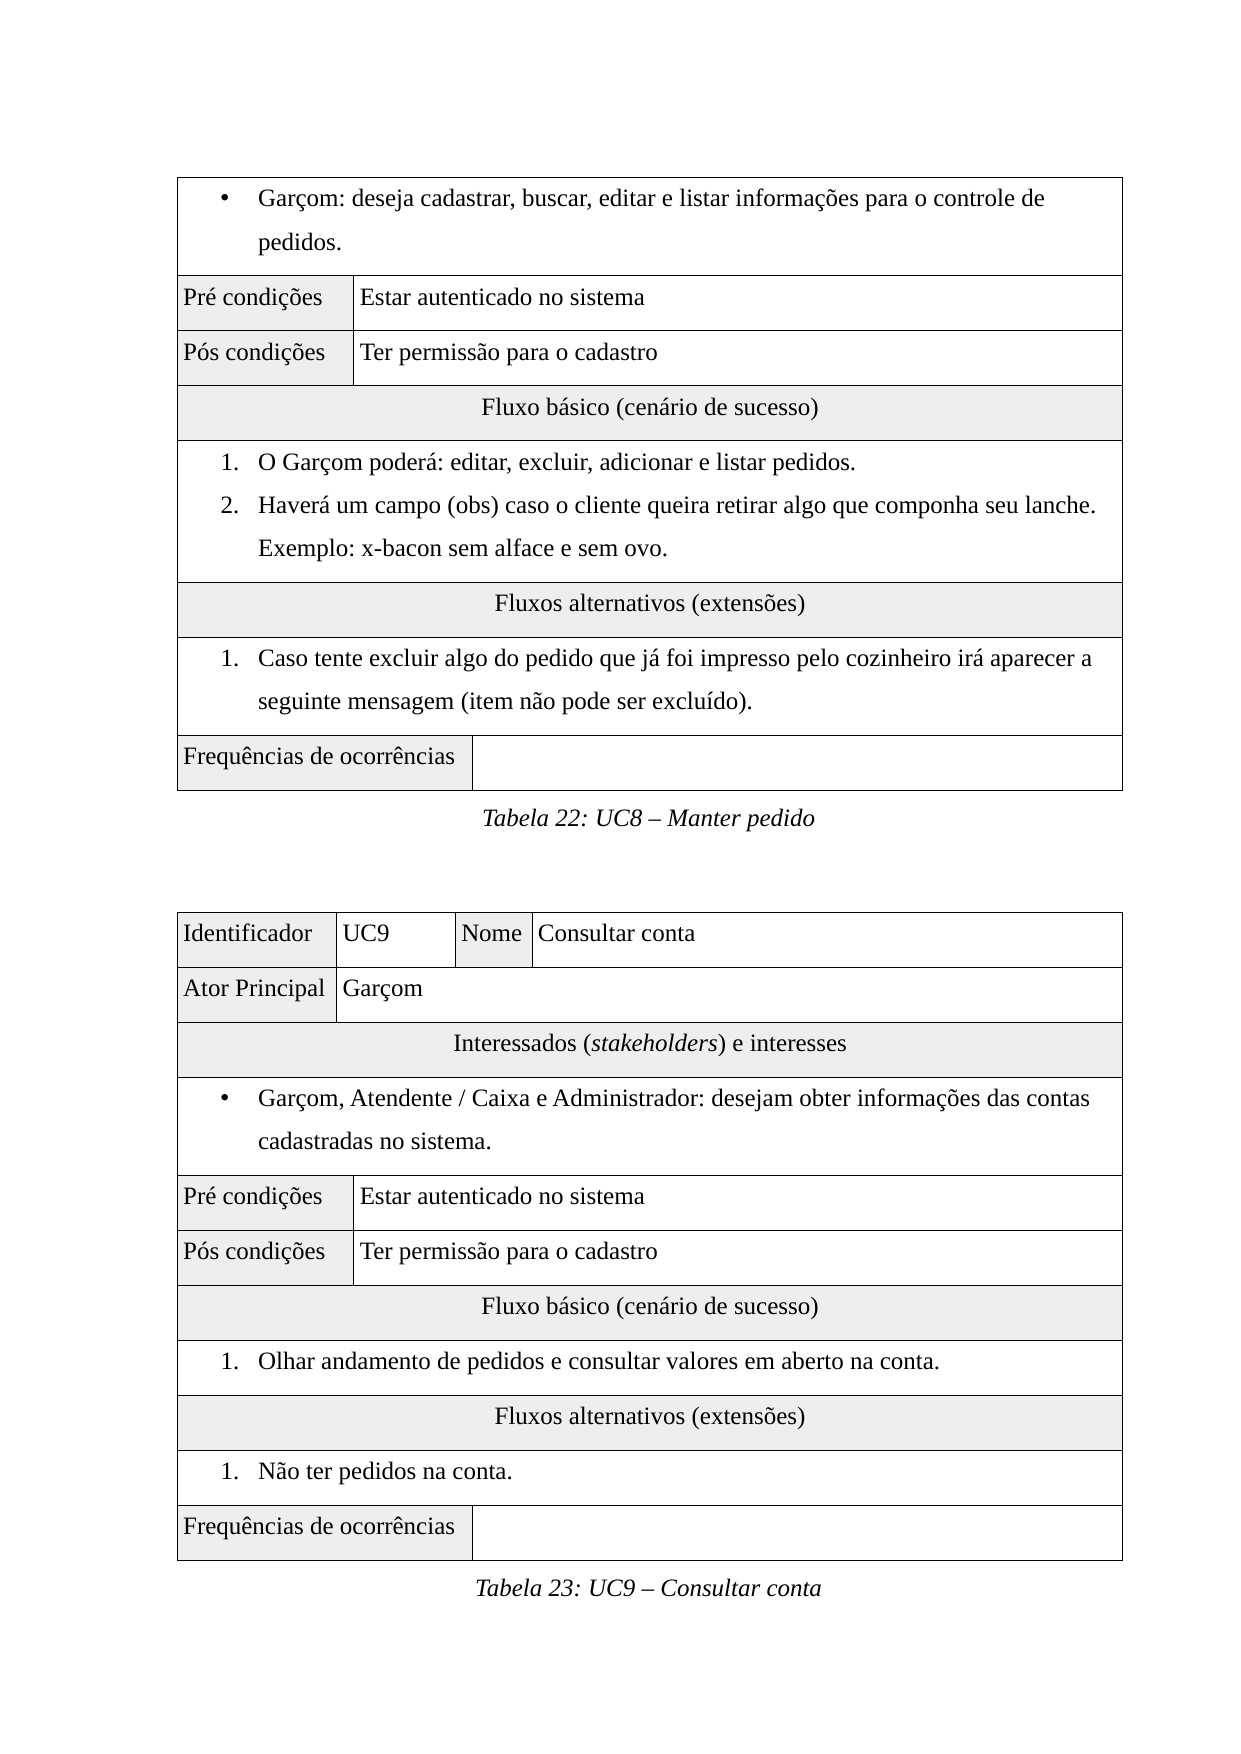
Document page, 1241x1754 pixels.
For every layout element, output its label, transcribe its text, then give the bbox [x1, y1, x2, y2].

table_cell Pós condições [178, 331, 353, 385]
table_cell Garçom, Atendente / Caixa e Administrador: desejam obter informações das contas cadastradas no sistema. [178, 1078, 1122, 1175]
table_cell Pré condições [178, 276, 353, 330]
table_cell Fluxo básico (cenário de sucesso) [178, 386, 1122, 440]
table_cell Caso tente excluir algo do pedido que já foi impresso pelo cozinheiro irá aparecer a seguinte mensagem (item não pode ser excluído). [178, 638, 1122, 735]
table_header Nome [456, 913, 532, 967]
table_header UC9 [337, 913, 455, 967]
table_cell [473, 736, 1122, 790]
table_header Consultar conta [533, 913, 1122, 967]
table_cell Garçom: deseja cadastrar, buscar, editar e listar informações para o controle de pedidos. [178, 178, 1122, 275]
table_cell Fluxos alternativos (extensões) [178, 1396, 1122, 1450]
text Tabela 23: UC9 – Consultar conta [177, 1573, 1122, 1602]
table_cell Olhar andamento de pedidos e consultar valores em aberto na conta. [178, 1341, 1122, 1395]
table_cell Pós condições [178, 1231, 353, 1285]
table_cell Frequências de ocorrências [178, 1506, 472, 1560]
table_cell [473, 1506, 1122, 1560]
table_cell Garçom [337, 968, 1122, 1022]
table_cell Frequências de ocorrências [178, 736, 472, 790]
table_cell Interessados (stakeholders) e interesses [178, 1023, 1122, 1077]
table_cell Fluxo básico (cenário de sucesso) [178, 1286, 1122, 1340]
table_cell Ter permissão para o cadastro [354, 1231, 1122, 1285]
table_cell Fluxos alternativos (extensões) [178, 583, 1122, 637]
table_cell O Garçom poderá: editar, excluir, adicionar e listar pedidos. Haverá um campo (obs) caso o cliente queira retirar algo que componha seu lanche. Exemplo: x-bacon sem alface e sem ovo. [178, 441, 1122, 582]
text Tabela 22: UC8 – Manter pedido [177, 803, 1122, 831]
table_cell Estar autenticado no sistema [354, 1176, 1122, 1230]
table_cell Não ter pedidos na conta. [178, 1451, 1122, 1505]
table_cell Estar autenticado no sistema [354, 276, 1122, 330]
table_cell Ter permissão para o cadastro [354, 331, 1122, 385]
table_cell Ator Principal [178, 968, 336, 1022]
table_cell Pré condições [178, 1176, 353, 1230]
table_header Identificador [178, 913, 336, 967]
